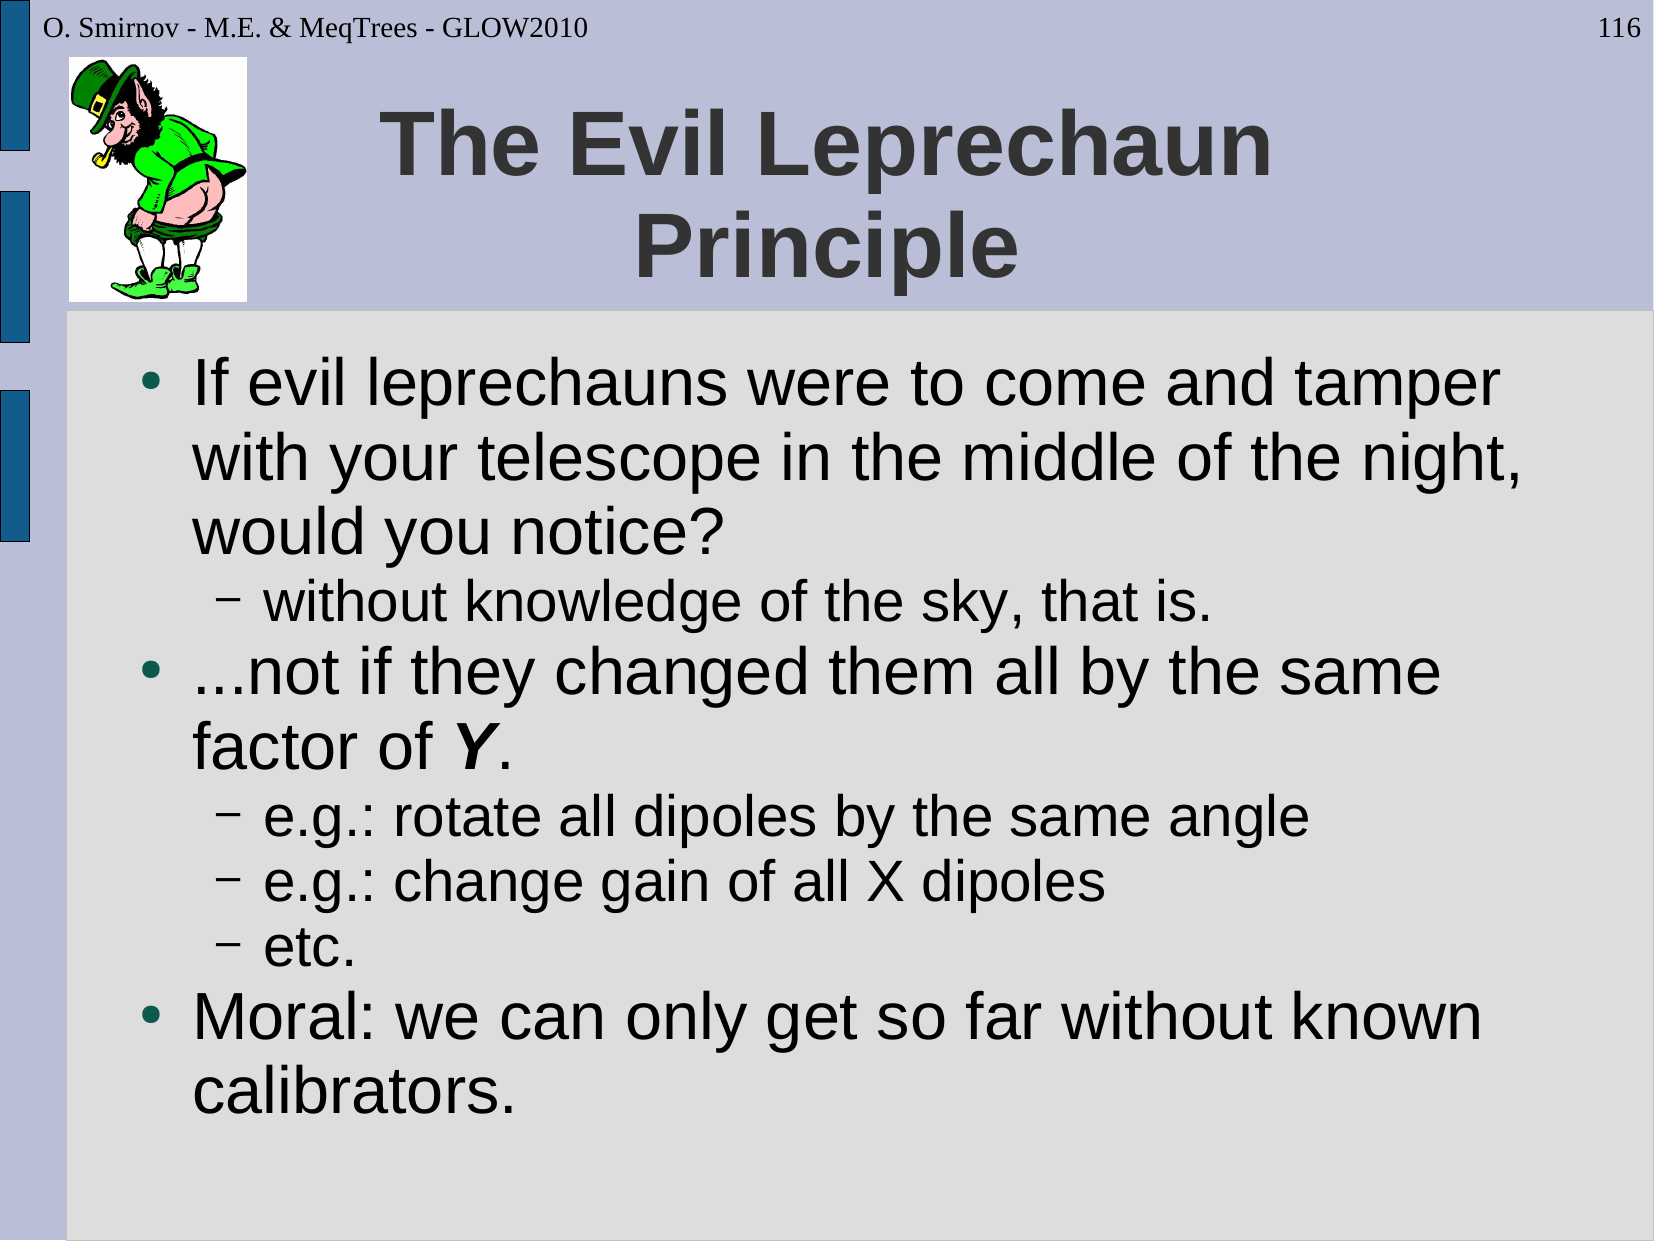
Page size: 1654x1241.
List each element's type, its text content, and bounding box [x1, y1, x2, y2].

list If evil leprechauns were to come and tamper with your telescope in the middle of the night, would you notice? without knowledge of the sky, that is. ...not if they changed them all by the same factor of Y. e.g.: rotate all dipoles by the same angle e.g.: change gain of all X dipoles etc. Moral: we can only get so far without known calibrators. [121, 344, 1534, 1129]
title The Evil Leprechaun Principle [247, 92, 1534, 298]
picture [69, 57, 247, 302]
